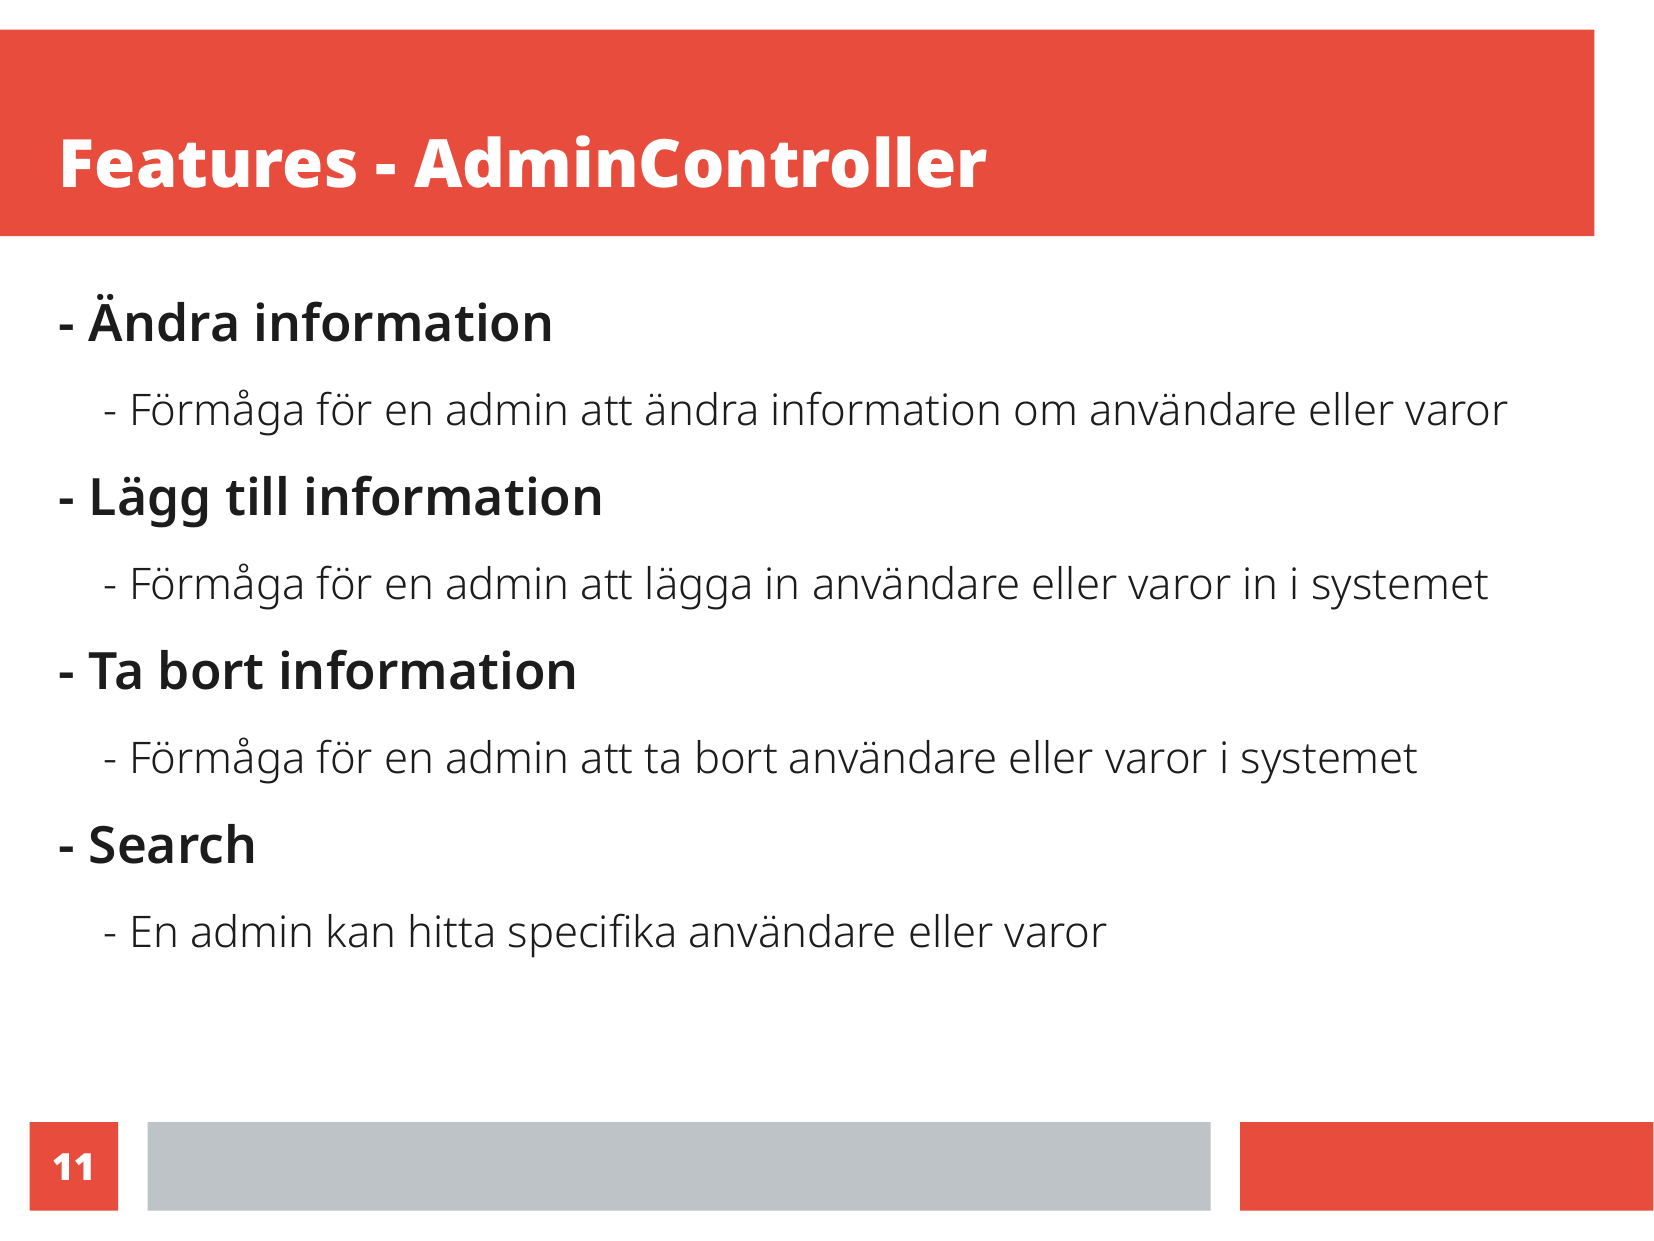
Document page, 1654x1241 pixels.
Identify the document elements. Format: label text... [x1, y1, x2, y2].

title Features - AdminController [59, 59, 1595, 207]
list - Ändra information - Förmåga för en admin att ändra information om användare eller varor - Lägg till information - Förmåga för en admin att lägga in användare eller varor in i systemet - Ta bort information - Förmåga för en admin att ta bort användare eller varor i systemet - Search - En admin kan hitta specifika användare eller varor [59, 286, 1565, 1055]
